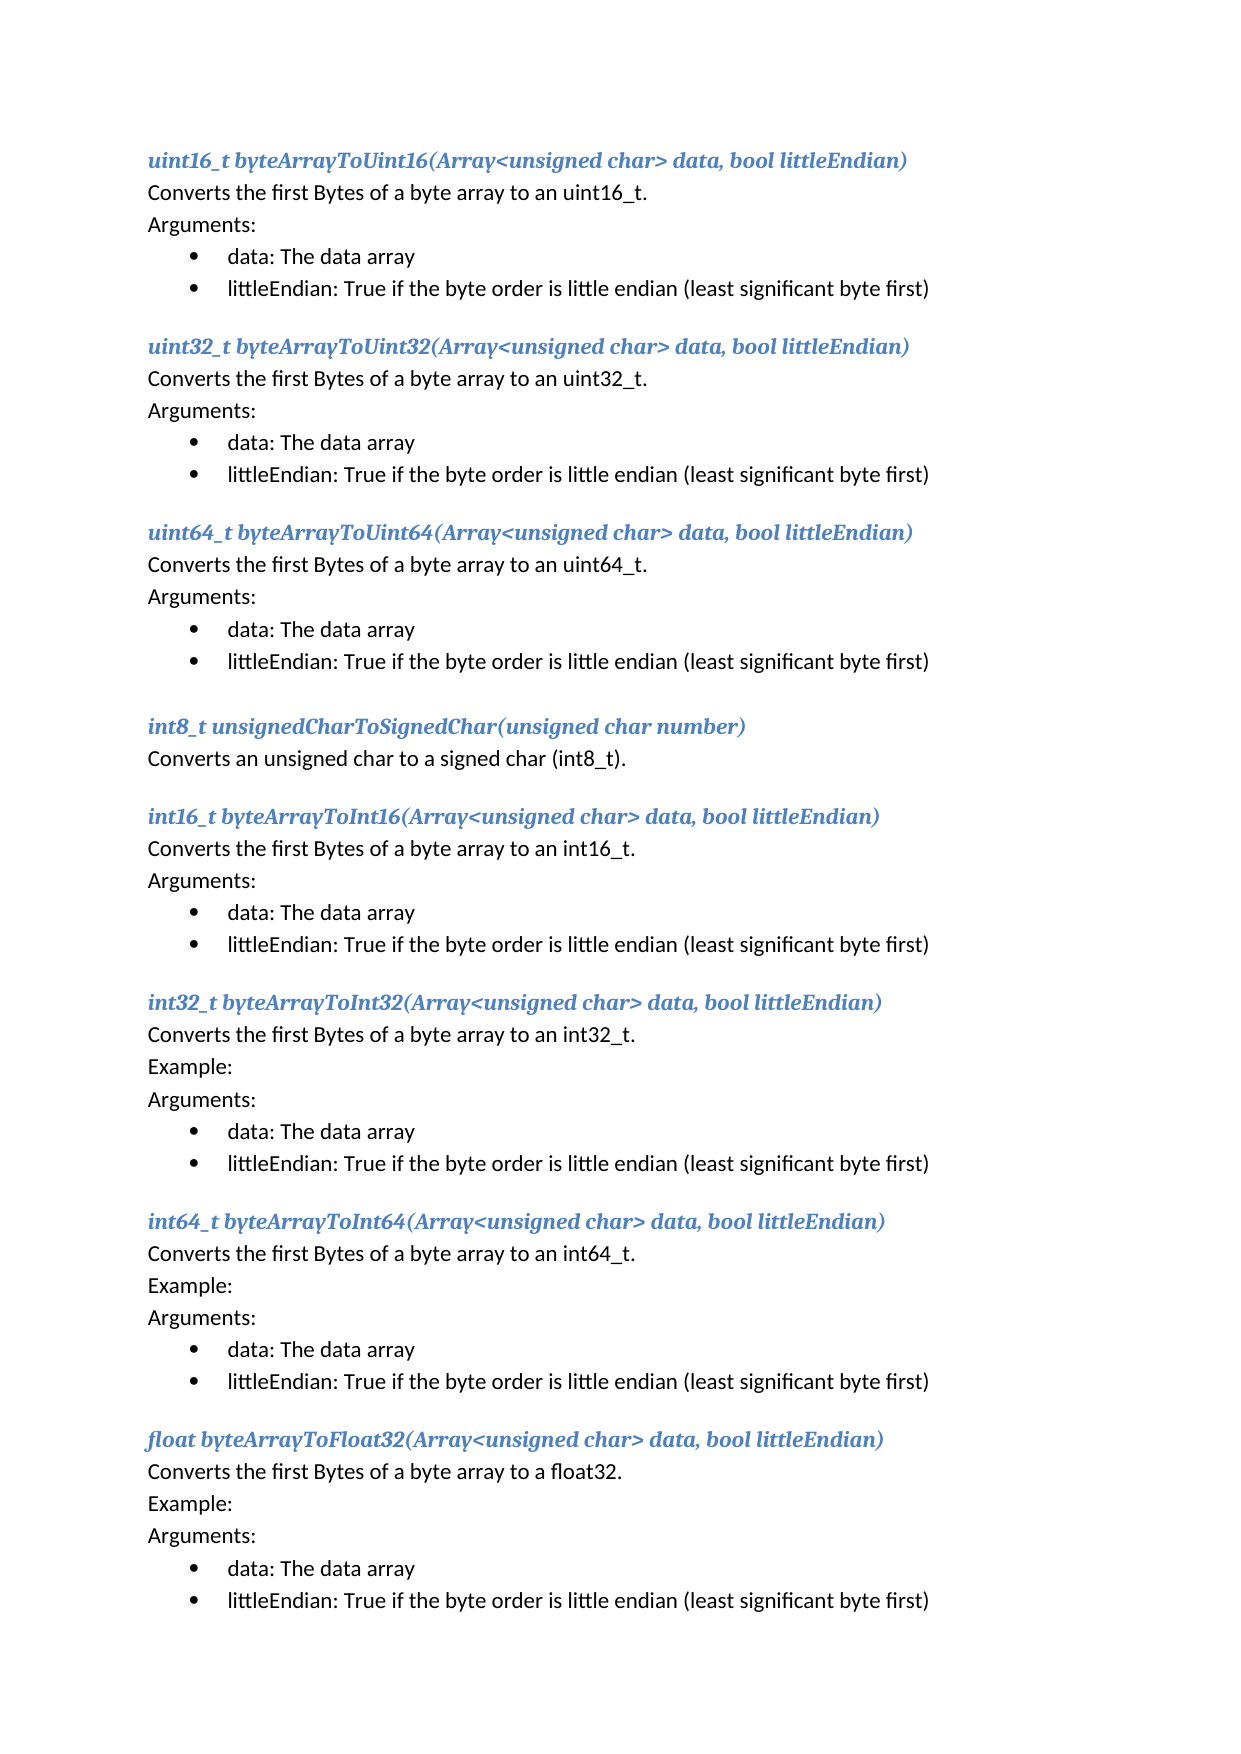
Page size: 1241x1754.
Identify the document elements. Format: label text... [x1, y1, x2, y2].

subtitle uint16_t byteArrayToUint16(Array<unsigned char> data, bool littleEndian) [148, 148, 1093, 174]
subtitle float byteArrayToFloat32(Array<unsigned char> data, bool littleEndian) [148, 1427, 1093, 1453]
list data: The data array [190, 1554, 1093, 1582]
text Converts the first Bytes of a byte array to a float32. [148, 1457, 1093, 1485]
text Arguments: [148, 396, 1093, 424]
subtitle int8_t unsignedCharToSignedChar(unsigned char number) [148, 714, 1093, 741]
list littleEndian: True if the byte order is little endian (least significant byte first) [190, 1586, 1093, 1614]
text Converts the first Bytes of a byte array to an int16_t. [148, 834, 1093, 862]
list data: The data array [190, 428, 1093, 456]
text Example: [148, 1271, 1093, 1299]
text Converts an unsigned char to a signed char (int8_t). [148, 744, 1093, 772]
list littleEndian: True if the byte order is little endian (least significant byte first) [190, 1367, 1093, 1396]
text Example: [148, 1052, 1093, 1081]
list data: The data array [190, 242, 1093, 270]
list data: The data array [190, 1335, 1093, 1363]
subtitle int64_t byteArrayToInt64(Array<unsigned char> data, bool littleEndian) [148, 1208, 1093, 1235]
subtitle int16_t byteArrayToInt16(Array<unsigned char> data, bool littleEndian) [148, 804, 1093, 830]
list littleEndian: True if the byte order is little endian (least significant byte first) [190, 647, 1093, 675]
text Arguments: [148, 866, 1093, 894]
text Arguments: [148, 210, 1093, 238]
text Arguments: [148, 582, 1093, 611]
text Converts the first Bytes of a byte array to an uint32_t. [148, 364, 1093, 392]
list data: The data array [190, 1117, 1093, 1145]
list littleEndian: True if the byte order is little endian (least significant byte first) [190, 461, 1093, 489]
subtitle int32_t byteArrayToInt32(Array<unsigned char> data, bool littleEndian) [148, 990, 1093, 1016]
text Converts the first Bytes of a byte array to an int64_t. [148, 1239, 1093, 1267]
text Converts the first Bytes of a byte array to an uint64_t. [148, 550, 1093, 578]
list data: The data array [190, 615, 1093, 643]
list littleEndian: True if the byte order is little endian (least significant byte first) [190, 274, 1093, 302]
text Converts the first Bytes of a byte array to an int32_t. [148, 1020, 1093, 1048]
text Converts the first Bytes of a byte array to an uint16_t. [148, 178, 1093, 206]
text Example: [148, 1489, 1093, 1517]
list data: The data array [190, 898, 1093, 926]
text Arguments: [148, 1085, 1093, 1113]
text Arguments: [148, 1522, 1093, 1549]
list littleEndian: True if the byte order is little endian (least significant byte first) [190, 1149, 1093, 1177]
list littleEndian: True if the byte order is little endian (least significant byte first) [190, 931, 1093, 959]
subtitle uint32_t byteArrayToUint32(Array<unsigned char> data, bool littleEndian) [148, 334, 1093, 360]
text Arguments: [148, 1303, 1093, 1331]
subtitle uint64_t byteArrayToUint64(Array<unsigned char> data, bool littleEndian) [148, 520, 1093, 546]
